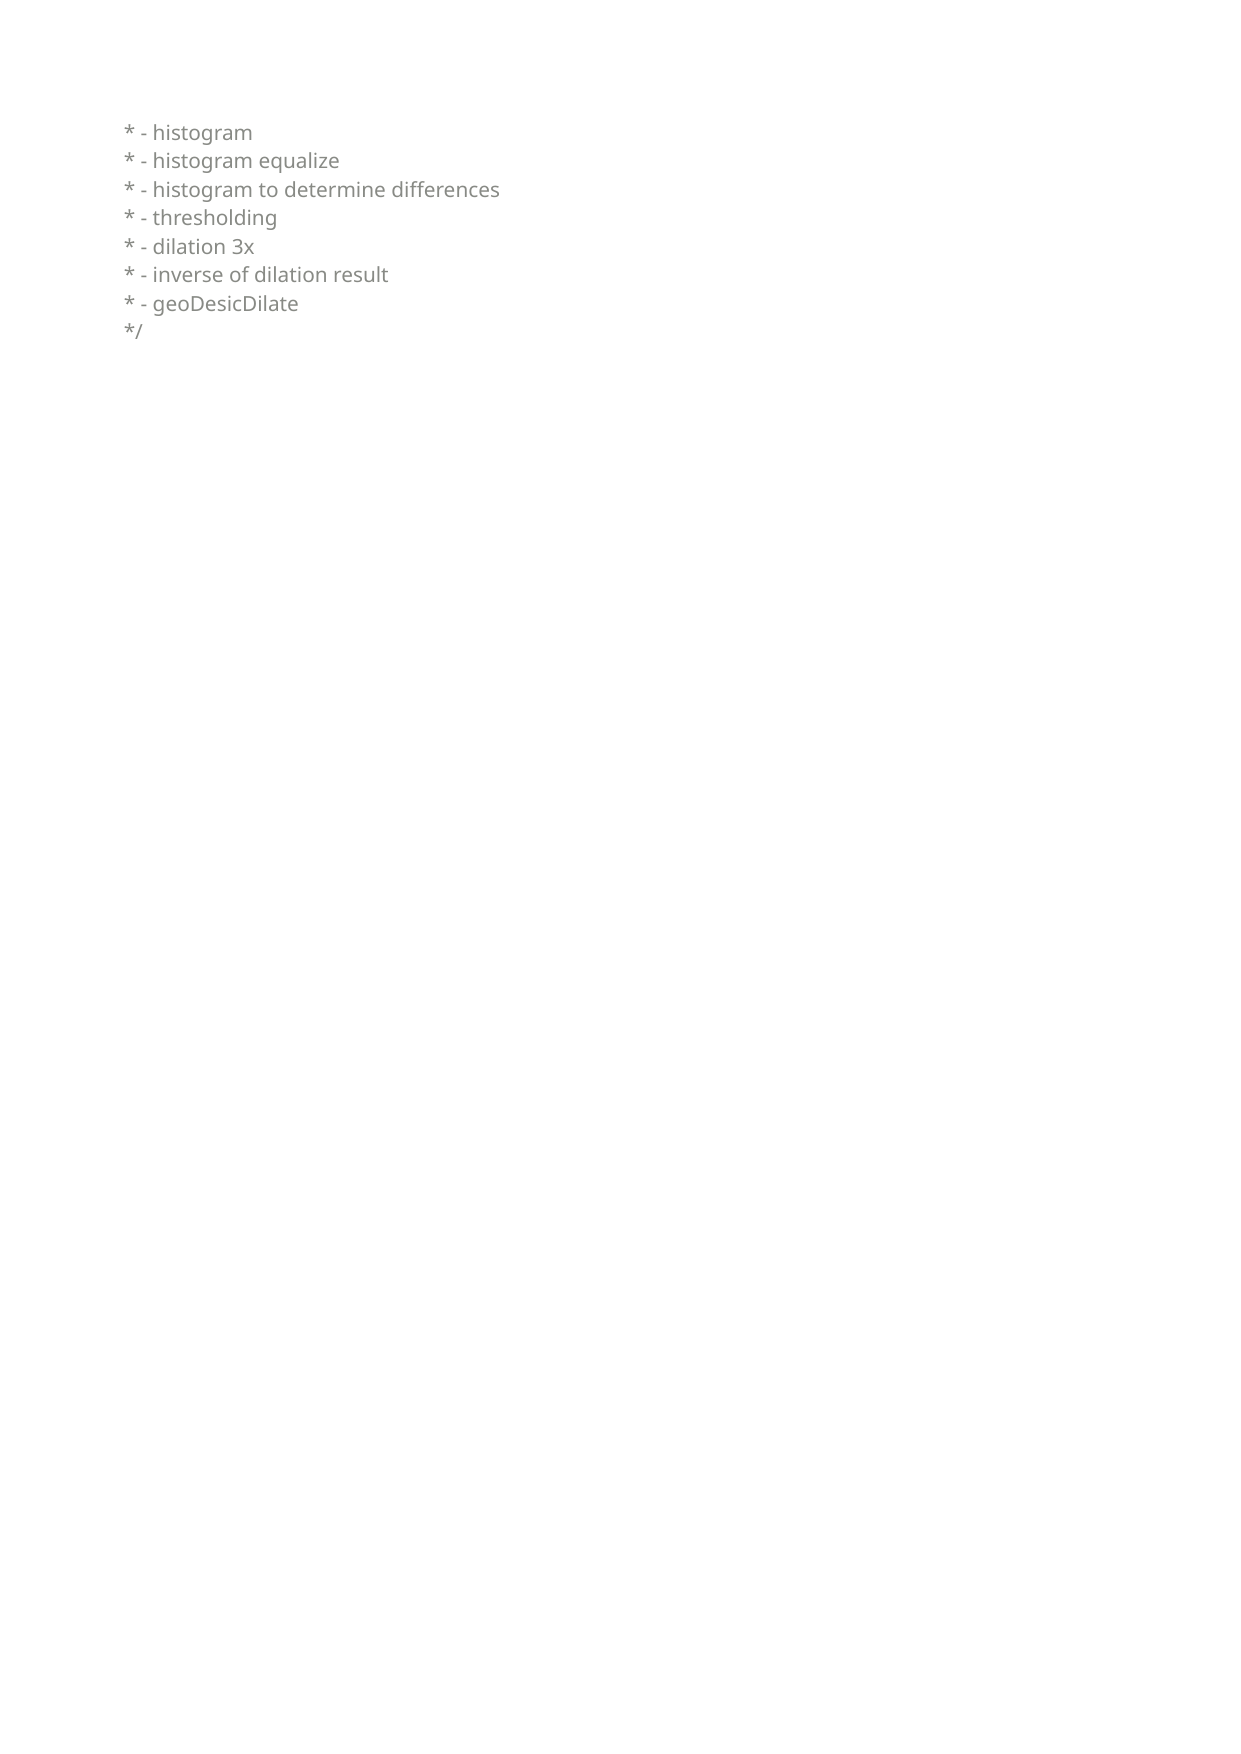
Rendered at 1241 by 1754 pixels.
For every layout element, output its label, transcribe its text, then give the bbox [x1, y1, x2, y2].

text * - thresholding [118, 203, 1122, 232]
text * - inverse of dilation result [118, 260, 1122, 289]
text * - dilation 3x [118, 232, 1122, 260]
text * - histogram [118, 118, 1122, 147]
text * - histogram to determine differences [118, 175, 1122, 203]
text */ [118, 317, 1122, 346]
text * - geoDesicDilate [118, 289, 1122, 317]
text * - histogram equalize [118, 147, 1122, 175]
